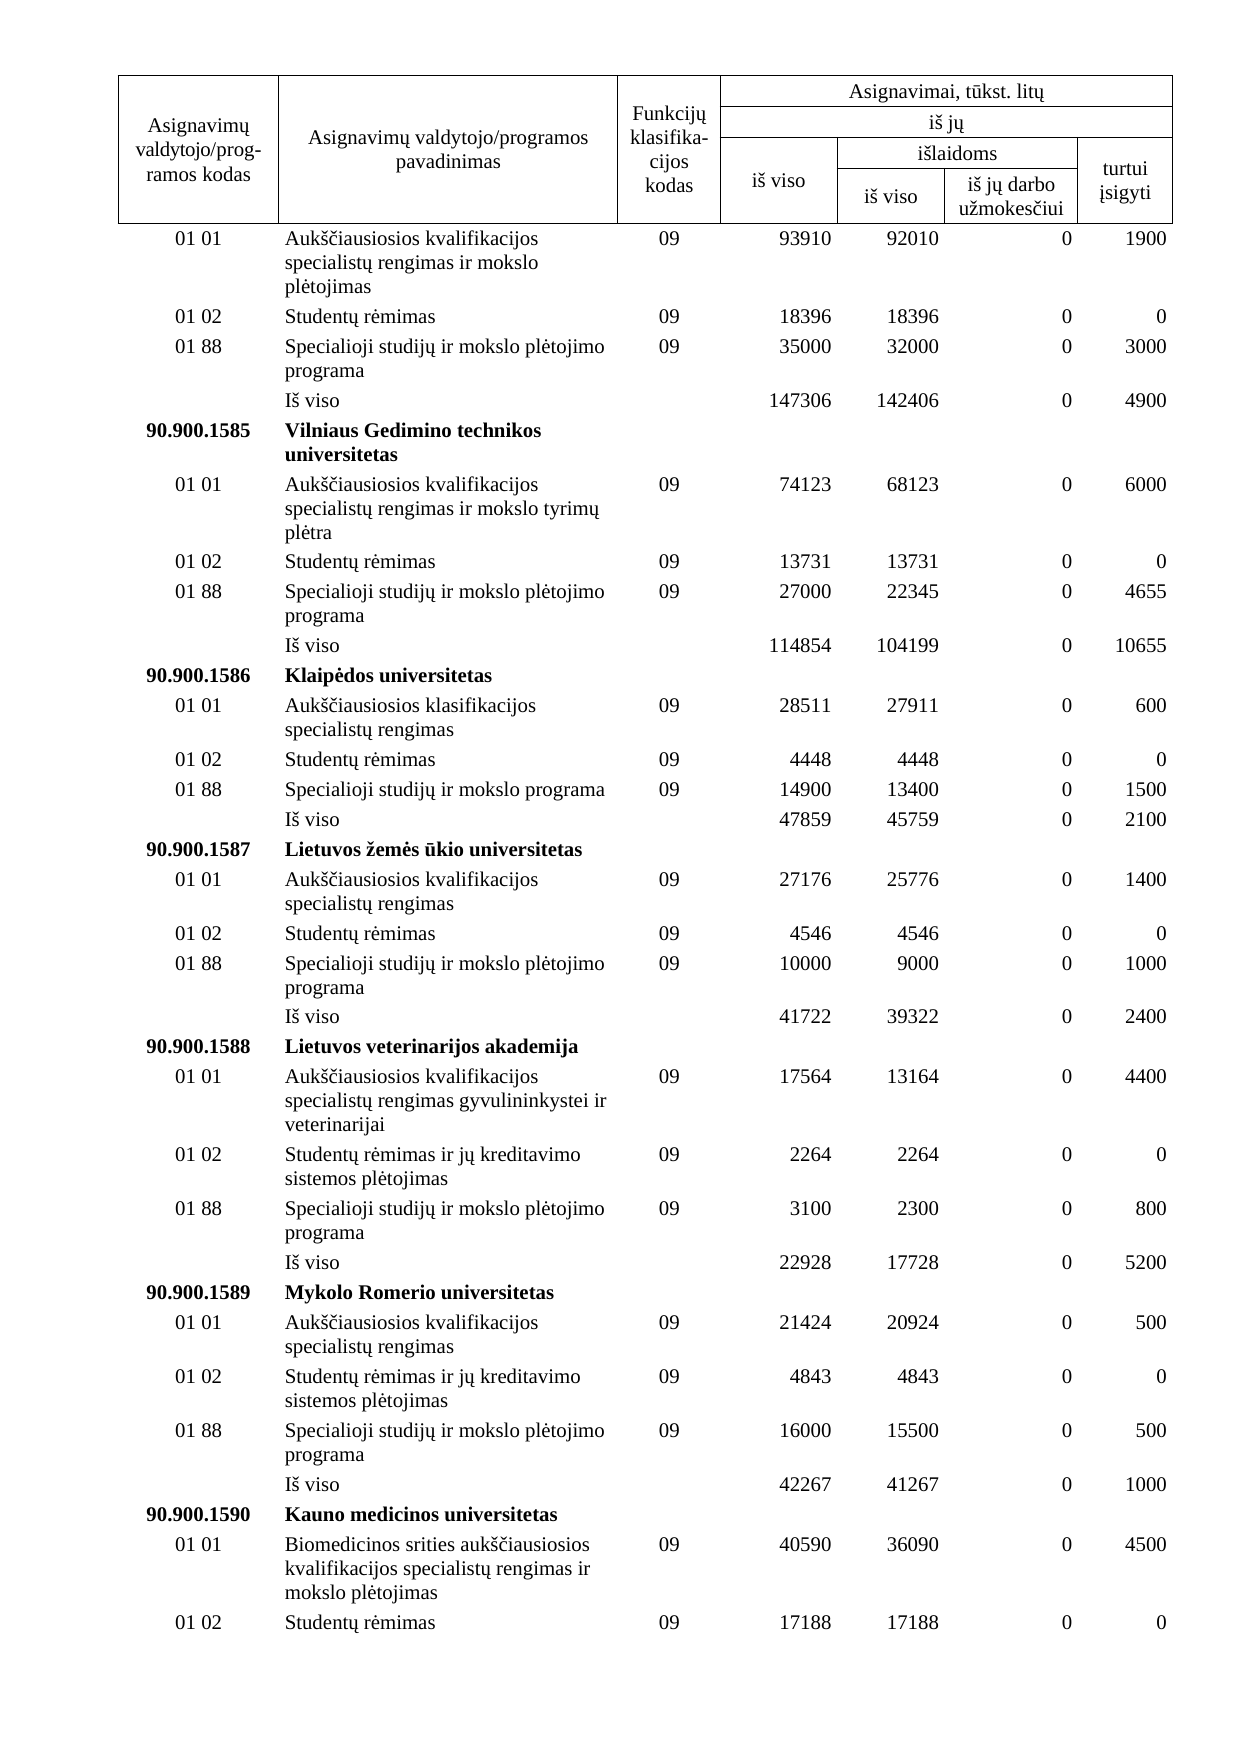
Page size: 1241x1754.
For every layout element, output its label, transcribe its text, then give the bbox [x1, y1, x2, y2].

table_cell 4448 [837, 744, 944, 774]
table_cell 500 [1078, 1307, 1172, 1361]
table_cell Specialioji studijų ir mokslo plėtojimo programa [279, 948, 618, 1002]
table_cell Iš viso [279, 385, 618, 414]
table_cell [1078, 1499, 1172, 1529]
table_cell Lietuvos žemės ūkio universitetas [279, 834, 618, 864]
table_cell 01 88 [118, 576, 278, 630]
table_cell 0 [945, 1469, 1078, 1499]
table_cell Studentų rėmimas [279, 744, 618, 774]
table_cell 09 [618, 690, 720, 744]
table_cell 0 [945, 1002, 1078, 1031]
table_cell Iš viso [279, 1469, 618, 1499]
table_cell 01 01 [118, 1307, 278, 1361]
table_cell 16000 [720, 1415, 837, 1469]
table_cell 0 [1078, 744, 1172, 774]
table_cell [720, 1031, 837, 1061]
table_cell 6000 [1078, 469, 1172, 547]
table_cell 2300 [837, 1193, 944, 1247]
table_cell 09 [618, 576, 720, 630]
table_cell 21424 [720, 1307, 837, 1361]
table_cell iš jų darbo užmokesčiui [945, 169, 1077, 223]
table_cell 93910 [720, 224, 837, 301]
table_cell 3100 [720, 1193, 837, 1247]
table_cell [118, 1247, 278, 1277]
table_cell Specialioji studijų ir mokslo plėtojimo programa [279, 1415, 618, 1469]
table_cell 17188 [720, 1607, 837, 1637]
table_cell 13731 [837, 547, 944, 576]
table_cell 01 88 [118, 1415, 278, 1469]
table_cell 2100 [1078, 804, 1172, 834]
table_cell turtui įsigyti [1078, 138, 1172, 223]
table_cell 0 [945, 1361, 1078, 1415]
table_cell 92010 [837, 224, 944, 301]
table_cell 20924 [837, 1307, 944, 1361]
table_cell 90.900.1589 [118, 1277, 278, 1307]
table_cell 9000 [837, 948, 944, 1002]
table_cell [720, 834, 837, 864]
table_cell 22345 [837, 576, 944, 630]
table_cell 41722 [720, 1002, 837, 1031]
table_cell 09 [618, 301, 720, 331]
table_cell 0 [945, 1415, 1078, 1469]
table_header Asignavimai, tūkst. litų [721, 76, 1172, 106]
table_cell 0 [945, 918, 1078, 948]
table_cell 0 [945, 576, 1078, 630]
table_cell [945, 1031, 1078, 1061]
table_cell 28511 [720, 690, 837, 744]
table_cell 0 [945, 1529, 1078, 1607]
table_cell 01 01 [118, 864, 278, 918]
table_cell [720, 415, 837, 468]
table_cell 90.900.1585 [118, 415, 278, 468]
table_cell 09 [618, 547, 720, 576]
table_cell [720, 660, 837, 690]
table_cell 0 [945, 224, 1078, 301]
table_cell 0 [1078, 547, 1172, 576]
table_cell [945, 415, 1078, 468]
table_cell Aukščiausiosios klasifikacijos specialistų rengimas [279, 690, 618, 744]
table_cell Studentų rėmimas [279, 918, 618, 948]
table_cell 09 [618, 1607, 720, 1637]
table_cell Iš viso [279, 804, 618, 834]
table_cell 4900 [1078, 385, 1172, 414]
table_cell 0 [1078, 1139, 1172, 1193]
table_cell 2264 [720, 1139, 837, 1193]
table_cell [618, 1277, 720, 1307]
table_header Funkcijų klasifika-cijos kodas [618, 76, 720, 223]
table_cell 0 [945, 1061, 1078, 1139]
table_cell [118, 1469, 278, 1499]
table_cell 01 02 [118, 1361, 278, 1415]
table_cell 0 [945, 469, 1078, 547]
table_cell 114854 [720, 630, 837, 660]
table_cell 0 [945, 1307, 1078, 1361]
table_cell 500 [1078, 1415, 1172, 1469]
table_cell 01 01 [118, 469, 278, 547]
table_cell iš viso [838, 169, 944, 223]
table_cell 5200 [1078, 1247, 1172, 1277]
table_cell 09 [618, 1415, 720, 1469]
table_cell [1078, 660, 1172, 690]
table_cell 45759 [837, 804, 944, 834]
table_cell 0 [945, 630, 1078, 660]
table_cell 13164 [837, 1061, 944, 1139]
table_cell Specialioji studijų ir mokslo plėtojimo programa [279, 331, 618, 385]
table_cell 18396 [837, 301, 944, 331]
table_cell 74123 [720, 469, 837, 547]
table_cell 0 [945, 1193, 1078, 1247]
table_cell 68123 [837, 469, 944, 547]
table_cell [618, 385, 720, 414]
table_cell 90.900.1587 [118, 834, 278, 864]
table_cell Aukščiausiosios kvalifikacijos specialistų rengimas [279, 1307, 618, 1361]
table_cell 01 88 [118, 331, 278, 385]
table_cell 01 02 [118, 744, 278, 774]
table_cell 36090 [837, 1529, 944, 1607]
table_cell 01 02 [118, 547, 278, 576]
table_cell 14900 [720, 774, 837, 804]
table_cell 01 01 [118, 1529, 278, 1607]
table_cell 1000 [1078, 948, 1172, 1002]
table_cell 1400 [1078, 864, 1172, 918]
table_cell 4400 [1078, 1061, 1172, 1139]
table_cell 42267 [720, 1469, 837, 1499]
table_cell Kauno medicinos universitetas [279, 1499, 618, 1529]
table_cell [618, 630, 720, 660]
table_cell 18396 [720, 301, 837, 331]
table_cell 09 [618, 1307, 720, 1361]
table_cell Specialioji studijų ir mokslo plėtojimo programa [279, 576, 618, 630]
table_cell 0 [945, 1607, 1078, 1637]
table_cell Iš viso [279, 630, 618, 660]
table_cell 17188 [837, 1607, 944, 1637]
table_cell 40590 [720, 1529, 837, 1607]
table_cell [118, 804, 278, 834]
table_cell 142406 [837, 385, 944, 414]
table_cell Studentų rėmimas ir jų kreditavimo sistemos plėtojimas [279, 1361, 618, 1415]
table_cell 09 [618, 1139, 720, 1193]
table_cell [945, 660, 1078, 690]
table_cell 0 [1078, 1361, 1172, 1415]
table_cell 0 [945, 547, 1078, 576]
table_cell 01 88 [118, 774, 278, 804]
table_cell Studentų rėmimas ir jų kreditavimo sistemos plėtojimas [279, 1139, 618, 1193]
table_cell 35000 [720, 331, 837, 385]
table_cell [837, 415, 944, 468]
table_cell 01 88 [118, 948, 278, 1002]
table_cell 47859 [720, 804, 837, 834]
table_cell [618, 1031, 720, 1061]
table_cell 01 02 [118, 301, 278, 331]
table_cell Klaipėdos universitetas [279, 660, 618, 690]
table_cell 104199 [837, 630, 944, 660]
table_cell [1078, 834, 1172, 864]
table_cell 15500 [837, 1415, 944, 1469]
table_cell 0 [1078, 1607, 1172, 1637]
table_cell 0 [945, 744, 1078, 774]
table_cell 01 88 [118, 1193, 278, 1247]
table_cell 13400 [837, 774, 944, 804]
table_cell 17564 [720, 1061, 837, 1139]
table_cell Biomedicinos srities aukščiausiosios kvalifikacijos specialistų rengimas ir mokslo plėtojimas [279, 1529, 618, 1607]
table_cell 27176 [720, 864, 837, 918]
table_cell 0 [945, 948, 1078, 1002]
table_cell Aukščiausiosios kvalifikacijos specialistų rengimas [279, 864, 618, 918]
table_header Asignavimų valdytojo/prog-ramos kodas [119, 76, 278, 223]
table_cell [837, 1277, 944, 1307]
table_header Asignavimų valdytojo/programos pavadinimas [279, 76, 617, 223]
table_cell 0 [945, 1139, 1078, 1193]
table_cell Studentų rėmimas [279, 547, 618, 576]
table_cell [618, 1247, 720, 1277]
table_cell 25776 [837, 864, 944, 918]
table_cell [945, 834, 1078, 864]
table_cell 22928 [720, 1247, 837, 1277]
table_cell 0 [945, 774, 1078, 804]
table_cell [118, 385, 278, 414]
table_cell [618, 660, 720, 690]
table_cell 4546 [837, 918, 944, 948]
table_cell 1500 [1078, 774, 1172, 804]
table_cell 10655 [1078, 630, 1172, 660]
table_cell [837, 834, 944, 864]
table_cell 2400 [1078, 1002, 1172, 1031]
table_cell 4546 [720, 918, 837, 948]
table_cell [720, 1499, 837, 1529]
table_cell 10000 [720, 948, 837, 1002]
table_cell 2264 [837, 1139, 944, 1193]
table_cell [118, 1002, 278, 1031]
table_cell 4843 [720, 1361, 837, 1415]
table_cell 27911 [837, 690, 944, 744]
table_cell 09 [618, 744, 720, 774]
table_cell išlaidoms [838, 138, 1077, 168]
table_cell [1078, 1031, 1172, 1061]
table_cell [945, 1277, 1078, 1307]
table_cell [837, 1031, 944, 1061]
table_cell [1078, 1277, 1172, 1307]
table_cell [618, 834, 720, 864]
table_cell iš jų [721, 107, 1172, 137]
table_cell 01 01 [118, 1061, 278, 1139]
table_cell 39322 [837, 1002, 944, 1031]
table_cell 09 [618, 331, 720, 385]
table_cell 0 [1078, 918, 1172, 948]
table_cell 0 [945, 690, 1078, 744]
table_cell 09 [618, 224, 720, 301]
table_cell Iš viso [279, 1247, 618, 1277]
table_cell [837, 1499, 944, 1529]
table_cell [618, 1002, 720, 1031]
table_cell 4500 [1078, 1529, 1172, 1607]
table_cell 147306 [720, 385, 837, 414]
table_cell 0 [945, 301, 1078, 331]
table_cell 01 01 [118, 224, 278, 301]
table_cell Iš viso [279, 1002, 618, 1031]
table_cell 0 [945, 1247, 1078, 1277]
table_cell 0 [945, 331, 1078, 385]
table_cell 0 [945, 864, 1078, 918]
table_cell 4655 [1078, 576, 1172, 630]
table_cell 09 [618, 774, 720, 804]
table_cell Specialioji studijų ir mokslo plėtojimo programa [279, 1193, 618, 1247]
table_cell Studentų rėmimas [279, 1607, 618, 1637]
table_cell Studentų rėmimas [279, 301, 618, 331]
table_cell 09 [618, 918, 720, 948]
table_cell 41267 [837, 1469, 944, 1499]
table_cell [618, 804, 720, 834]
table_cell 09 [618, 864, 720, 918]
table_cell 0 [1078, 301, 1172, 331]
table_cell [1078, 415, 1172, 468]
table_cell 90.900.1586 [118, 660, 278, 690]
table_cell 90.900.1590 [118, 1499, 278, 1529]
table_cell 17728 [837, 1247, 944, 1277]
table_cell Mykolo Romerio universitetas [279, 1277, 618, 1307]
table_cell 1000 [1078, 1469, 1172, 1499]
table_cell Lietuvos veterinarijos akademija [279, 1031, 618, 1061]
table_cell 13731 [720, 547, 837, 576]
table_cell iš viso [721, 138, 837, 223]
table_cell 800 [1078, 1193, 1172, 1247]
table_cell [118, 630, 278, 660]
table_cell 09 [618, 948, 720, 1002]
table_cell Aukščiausiosios kvalifikacijos specialistų rengimas gyvulininkystei ir veterinarijai [279, 1061, 618, 1139]
table_cell 0 [945, 804, 1078, 834]
table_cell [945, 1499, 1078, 1529]
table_cell 01 02 [118, 918, 278, 948]
table_cell 27000 [720, 576, 837, 630]
table_cell [720, 1277, 837, 1307]
table_cell 09 [618, 1193, 720, 1247]
table_cell 09 [618, 469, 720, 547]
table_cell 600 [1078, 690, 1172, 744]
table_cell [618, 415, 720, 468]
table_cell 3000 [1078, 331, 1172, 385]
table_cell Vilniaus Gedimino technikos universitetas [279, 415, 618, 468]
table_cell 4448 [720, 744, 837, 774]
table_cell 01 02 [118, 1139, 278, 1193]
table_cell 32000 [837, 331, 944, 385]
table_cell 90.900.1588 [118, 1031, 278, 1061]
table_cell [618, 1499, 720, 1529]
table_cell [618, 1469, 720, 1499]
table_cell 09 [618, 1529, 720, 1607]
table_cell 09 [618, 1061, 720, 1139]
table_cell 01 01 [118, 690, 278, 744]
table_cell Aukščiausiosios kvalifikacijos specialistų rengimas ir mokslo tyrimų plėtra [279, 469, 618, 547]
table_cell [837, 660, 944, 690]
table_cell 0 [945, 385, 1078, 414]
table_cell 01 02 [118, 1607, 278, 1637]
table_cell Specialioji studijų ir mokslo programa [279, 774, 618, 804]
table_cell 1900 [1078, 224, 1172, 301]
table_cell Aukščiausiosios kvalifikacijos specialistų rengimas ir mokslo plėtojimas [279, 224, 618, 301]
table_cell 4843 [837, 1361, 944, 1415]
table_cell 09 [618, 1361, 720, 1415]
